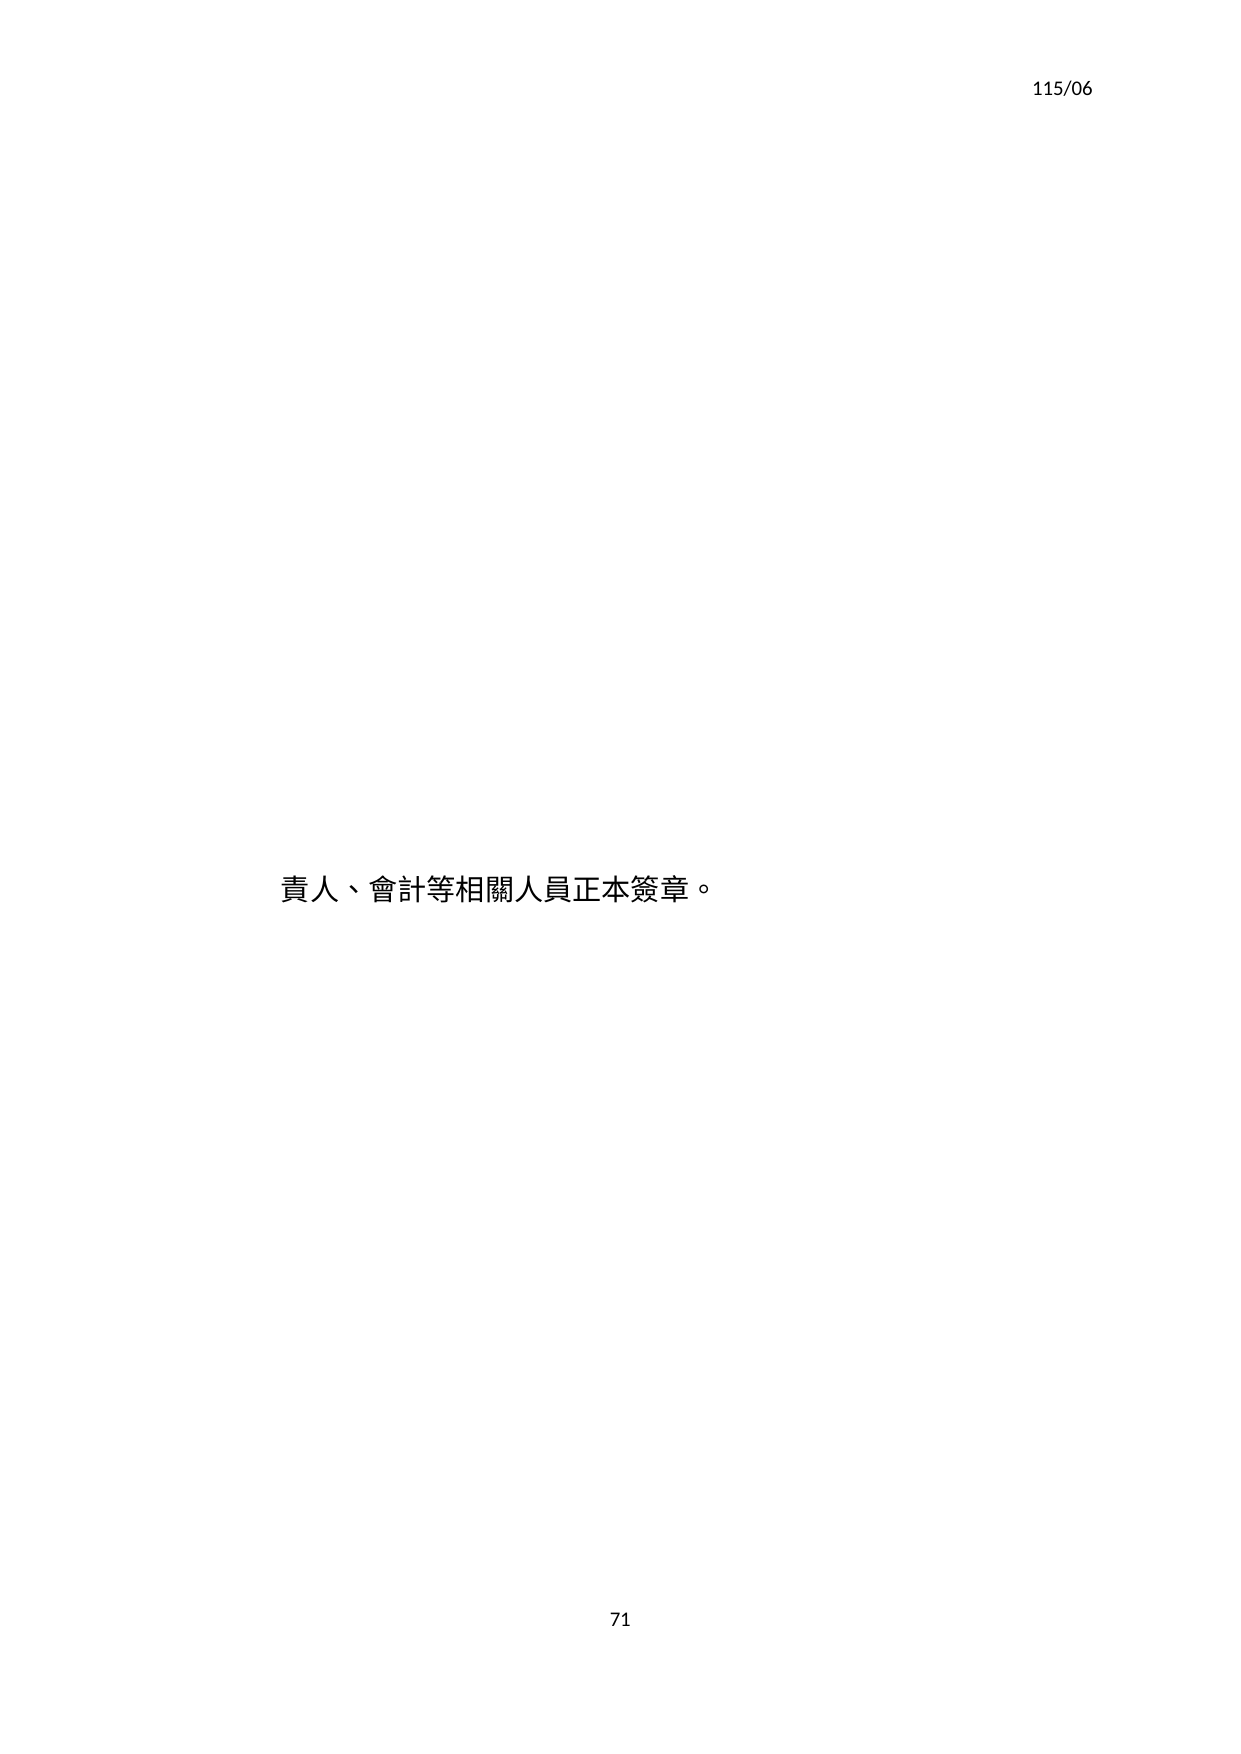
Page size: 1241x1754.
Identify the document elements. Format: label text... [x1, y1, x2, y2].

list 責人、會計等相關人員正本簽章。 [183, 846, 1092, 908]
